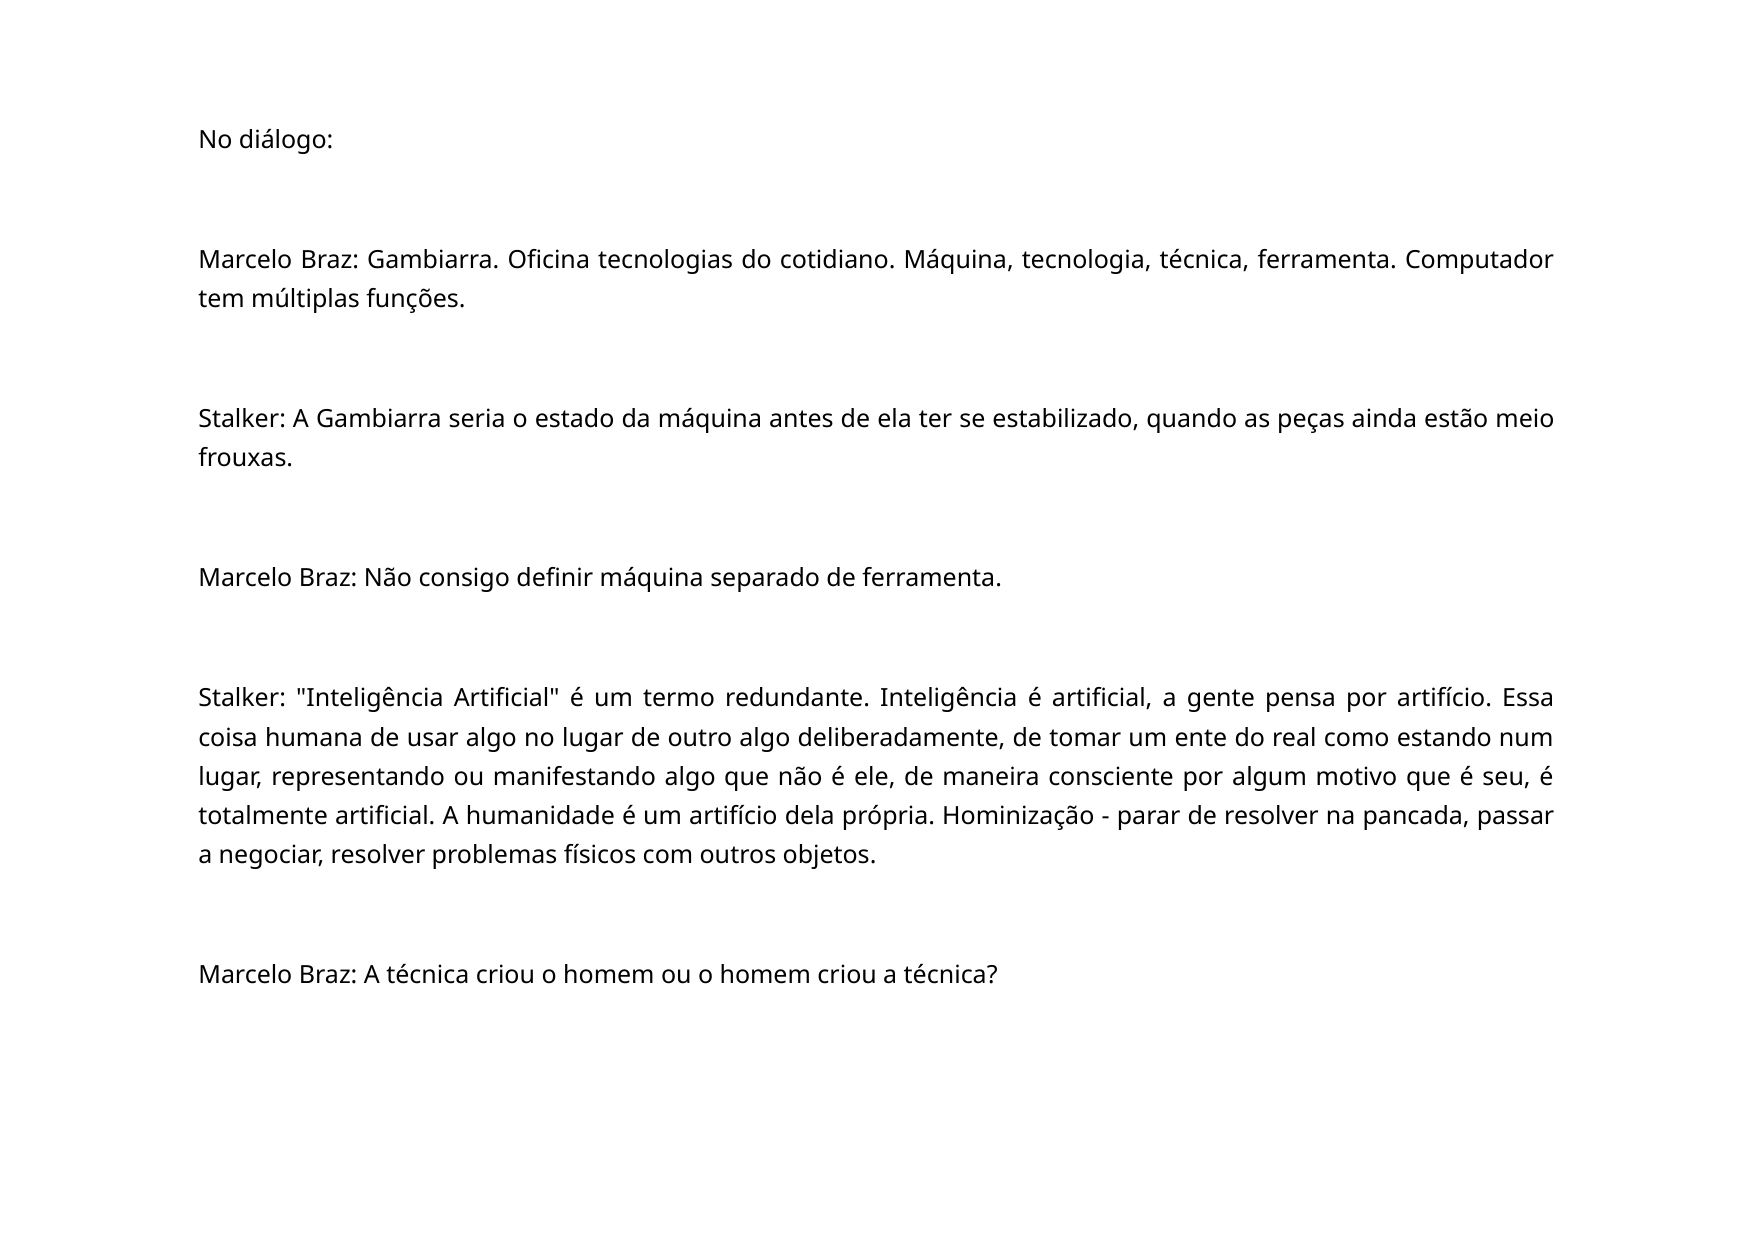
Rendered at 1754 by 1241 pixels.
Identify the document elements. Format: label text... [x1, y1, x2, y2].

text Marcelo Braz: A técnica criou o homem ou o homem criou a técnica? [198, 957, 1556, 991]
text Marcelo Braz: Não consigo definir máquina separado de ferramenta. [198, 560, 1556, 594]
text Stalker: A Gambiarra seria o estado da máquina antes de ela ter se estabilizado, quando as peças ainda estão meio frouxas. [198, 401, 1556, 474]
text Stalker: "Inteligência Artificial" é um termo redundante. Inteligência é artificial, a gente pensa por artifício. Essa coisa humana de usar algo no lugar de outro algo deliberadamente, de tomar um ente do real como estando num lugar, representando ou manifestando algo que não é ele, de maneira consciente por algum motivo que é seu, é totalmente artificial. A humanidade é um artifício dela própria. Hominização - parar de resolver na pancada, passar a negociar, resolver problemas físicos com outros objetos. [198, 680, 1556, 871]
text No diálogo: [198, 122, 1556, 156]
text Marcelo Braz: Gambiarra. Oficina tecnologias do cotidiano. Máquina, tecnologia, técnica, ferramenta. Computador tem múltiplas funções. [198, 242, 1556, 315]
